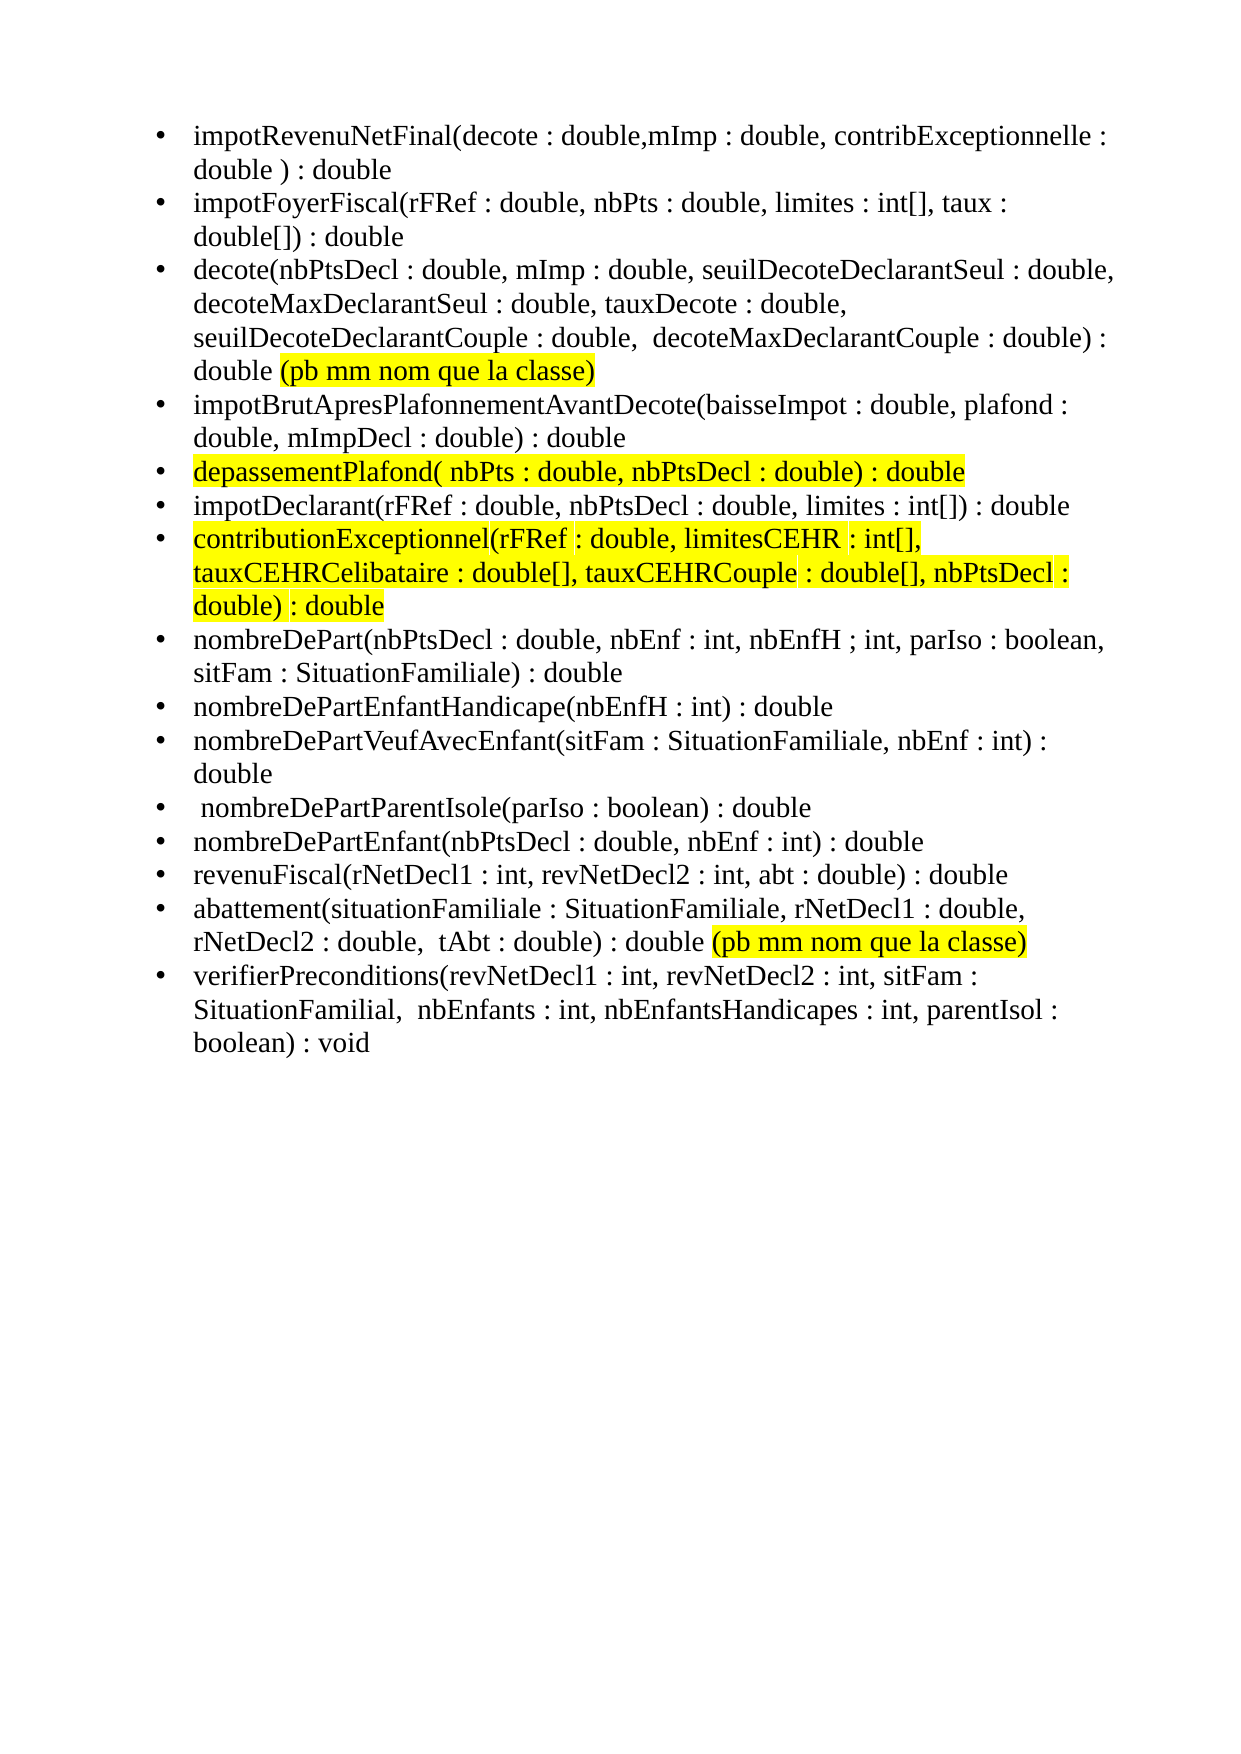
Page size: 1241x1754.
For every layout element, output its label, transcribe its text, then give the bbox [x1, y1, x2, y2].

list revenuFiscal(rNetDecl1 : int, revNetDecl2 : int, abt : double) : double [156, 857, 1122, 891]
list decote(nbPtsDecl : double, mImp : double, seuilDecoteDeclarantSeul : double, decoteMaxDeclarantSeul : double, tauxDecote : double, seuilDecoteDeclarantCouple : double, decoteMaxDeclarantCouple : double) : double (pb mm nom que la classe) [156, 252, 1122, 387]
list impotDeclarant(rFRef : double, nbPtsDecl : double, limites : int[]) : double [156, 488, 1122, 521]
list depassementPlafond( nbPts : double, nbPtsDecl : double) : double [156, 454, 1122, 488]
list impotFoyerFiscal(rFRef : double, nbPts : double, limites : int[], taux : double[]) : double [156, 185, 1122, 252]
list nombreDePart(nbPtsDecl : double, nbEnf : int, nbEnfH ; int, parIso : boolean, sitFam : SituationFamiliale) : double [156, 622, 1122, 689]
list nombreDePartEnfant(nbPtsDecl : double, nbEnf : int) : double [156, 824, 1122, 857]
list abattement(situationFamiliale : SituationFamiliale, rNetDecl1 : double, rNetDecl2 : double, tAbt : double) : double (pb mm nom que la classe) [156, 891, 1122, 958]
list impotRevenuNetFinal(decote : double,mImp : double, contribExceptionnelle : double ) : double [156, 118, 1122, 185]
list nombreDePartEnfantHandicape(nbEnfH : int) : double [156, 689, 1122, 723]
list nombreDePartVeufAvecEnfant(sitFam : SituationFamiliale, nbEnf : int) : double [156, 723, 1122, 790]
list verifierPreconditions(revNetDecl1 : int, revNetDecl2 : int, sitFam : SituationFamilial, nbEnfants : int, nbEnfantsHandicapes : int, parentIsol : boolean) : void [156, 958, 1122, 1059]
list impotBrutApresPlafonnementAvantDecote(baisseImpot : double, plafond : double, mImpDecl : double) : double [156, 387, 1122, 454]
list contributionExceptionnel(rFRef : double, limitesCEHR : int[], tauxCEHRCelibataire : double[], tauxCEHRCouple : double[], nbPtsDecl : double) : double [156, 521, 1122, 622]
list nombreDePartParentIsole(parIso : boolean) : double [156, 790, 1122, 824]
